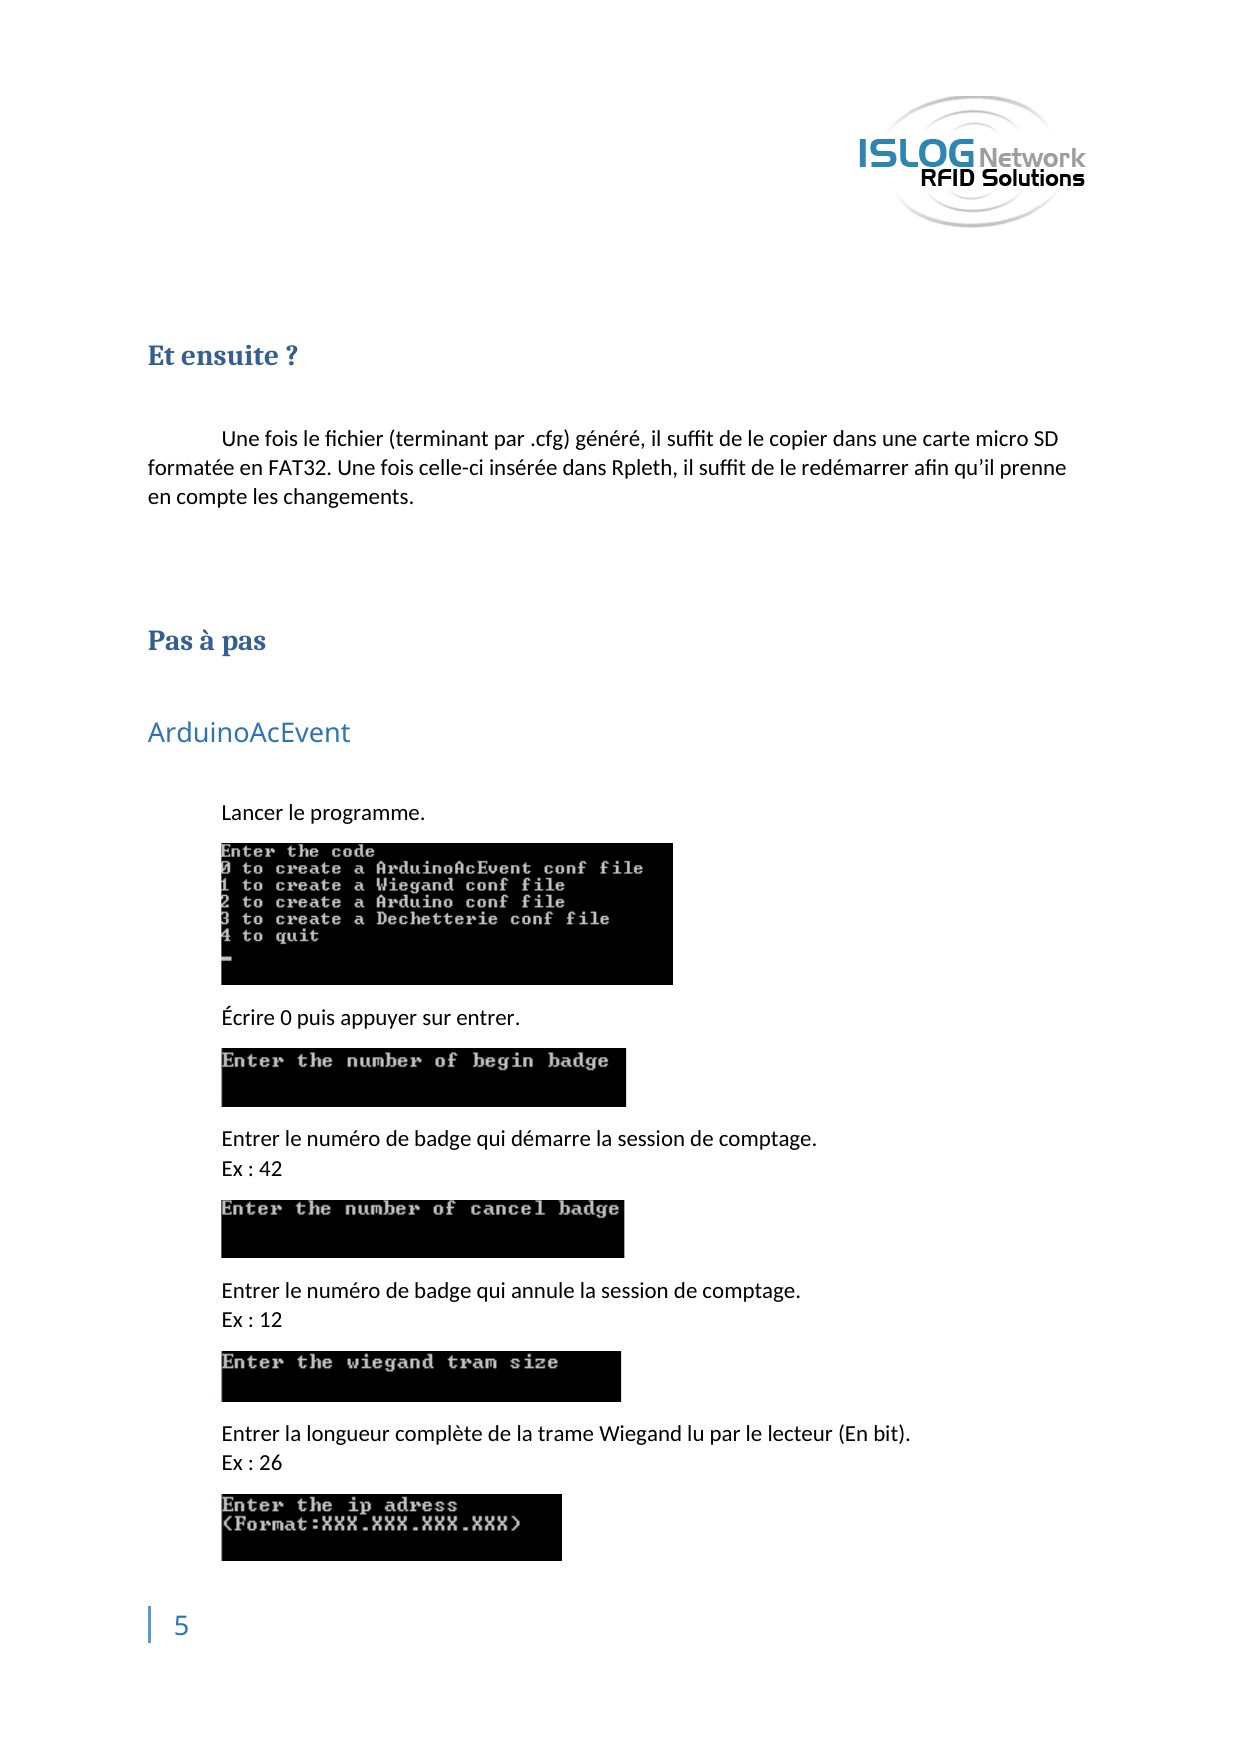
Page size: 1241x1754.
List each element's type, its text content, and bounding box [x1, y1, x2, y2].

text Écrire 0 puis appuyer sur entrer. [148, 1003, 1093, 1031]
subtitle Et ensuite ? [148, 339, 1093, 373]
subtitle ArduinoAcEvent [148, 713, 1093, 750]
text Entrer le numéro de badge qui annule la session de comptage. Ex : 12 [148, 1276, 1093, 1333]
text Entrer le numéro de badge qui démarre la session de comptage. Ex : 42 [148, 1124, 1093, 1182]
subtitle Pas à pas [148, 624, 1093, 658]
text Lancer le programme. [148, 798, 1093, 826]
text Entrer la longueur complète de la trame Wiegand lu par le lecteur (En bit). Ex : 26 [148, 1419, 1093, 1477]
text Une fois le fichier (terminant par .cfg) généré, il suffit de le copier dans une carte micro SD formatée en FAT32. Une fois celle-ci insérée dans Rpleth, il suffit de le redémarrer afin qu’il prenne en compte les changements. [148, 424, 1093, 510]
